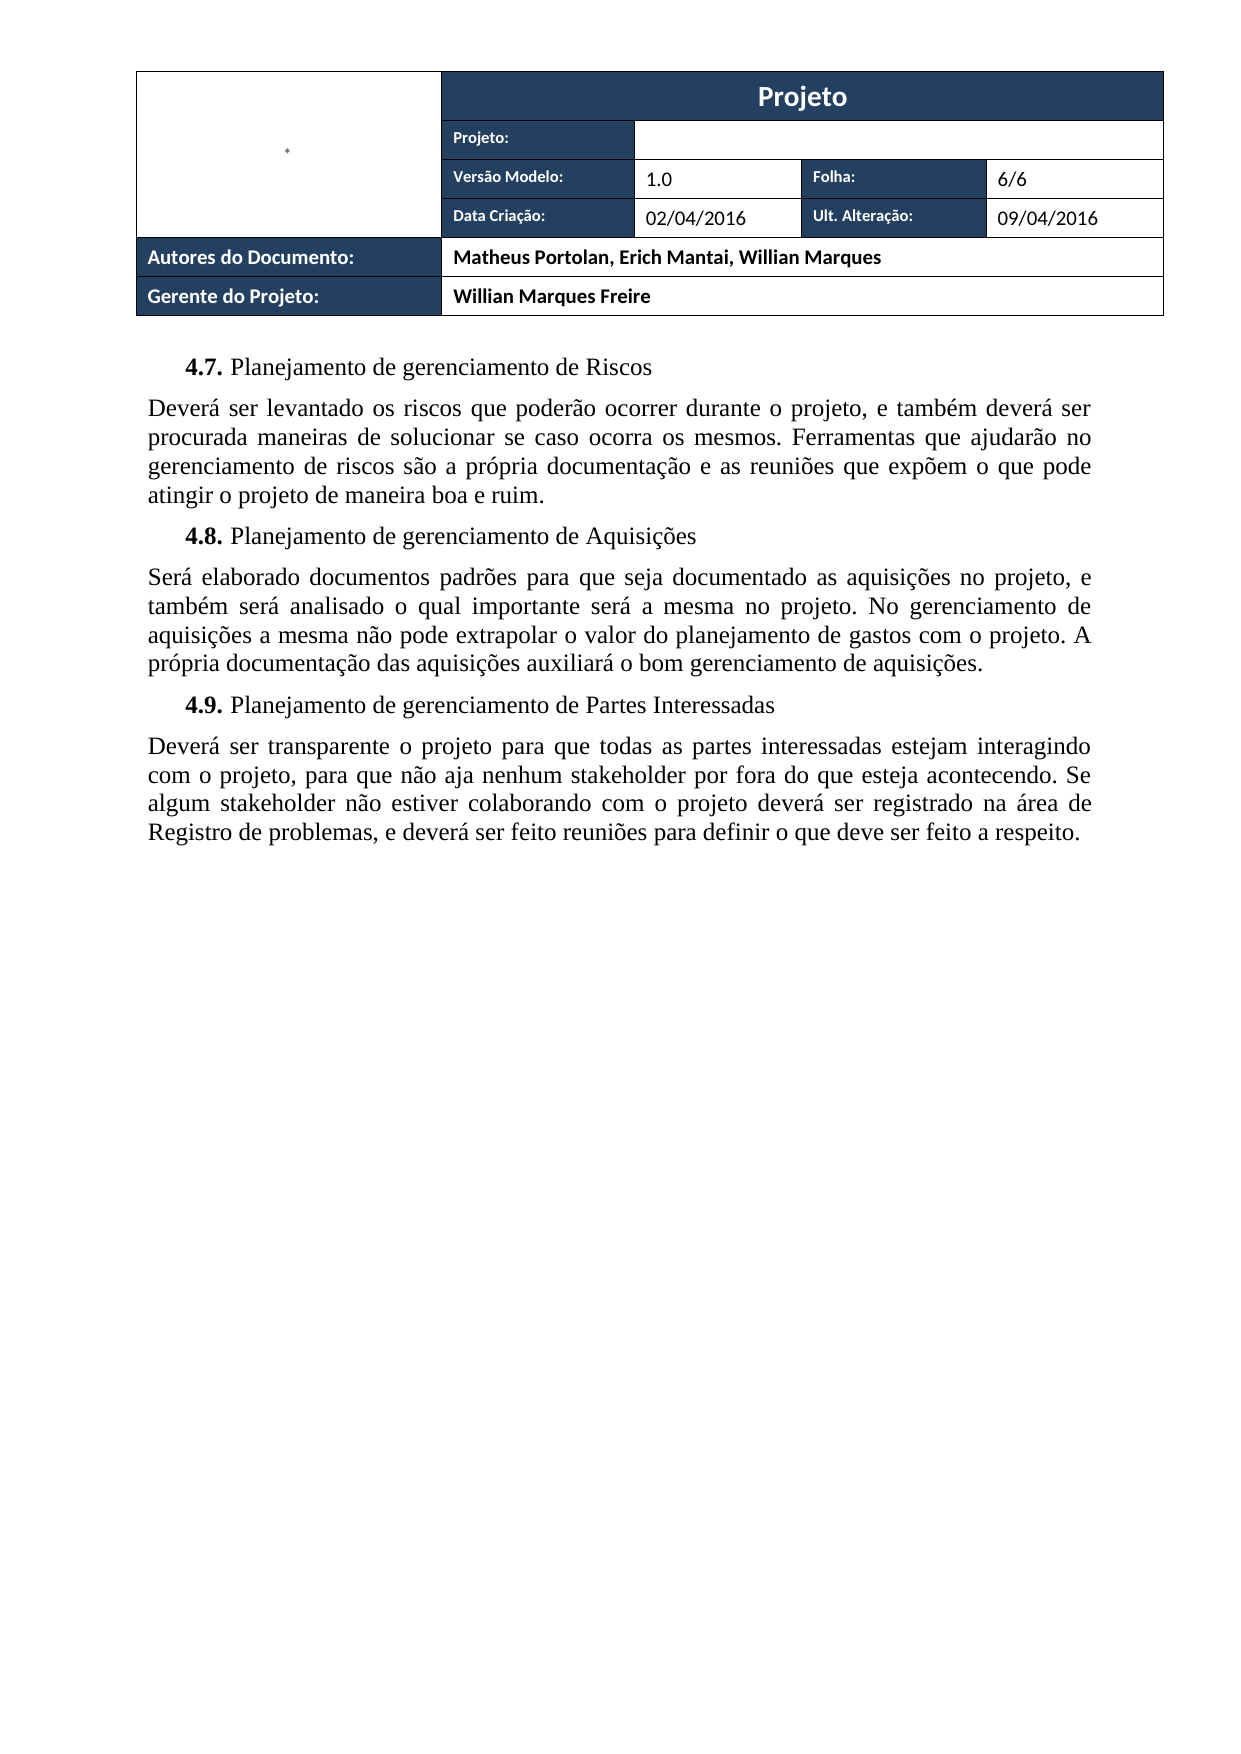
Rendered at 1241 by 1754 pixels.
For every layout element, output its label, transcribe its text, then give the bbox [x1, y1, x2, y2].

text Deverá ser levantado os riscos que poderão ocorrer durante o projeto, e também deverá ser procurada maneiras de solucionar se caso ocorra os mesmos. Ferramentas que ajudarão no gerenciamento de riscos são a própria documentação e as reuniões que expõem o que pode atingir o projeto de maneira boa e ruim. [148, 393, 1092, 508]
list Planejamento de gerenciamento de Riscos [185, 352, 1092, 381]
list Planejamento de gerenciamento de Partes Interessadas [185, 690, 1092, 718]
text Deverá ser transparente o projeto para que todas as partes interessadas estejam interagindo com o projeto, para que não aja nenhum stakeholder por fora do que esteja acontecendo. Se algum stakeholder não estiver colaborando com o projeto deverá ser registrado na área de Registro de problemas, e deverá ser feito reuniões para definir o que deve ser feito a respeito. [148, 731, 1092, 846]
list Planejamento de gerenciamento de Aquisições [185, 521, 1092, 550]
text Será elaborado documentos padrões para que seja documentado as aquisições no projeto, e também será analisado o qual importante será a mesma no projeto. No gerenciamento de aquisições a mesma não pode extrapolar o valor do planejamento de gastos com o projeto. A própria documentação das aquisições auxiliará o bom gerenciamento de aquisições. [148, 562, 1092, 677]
